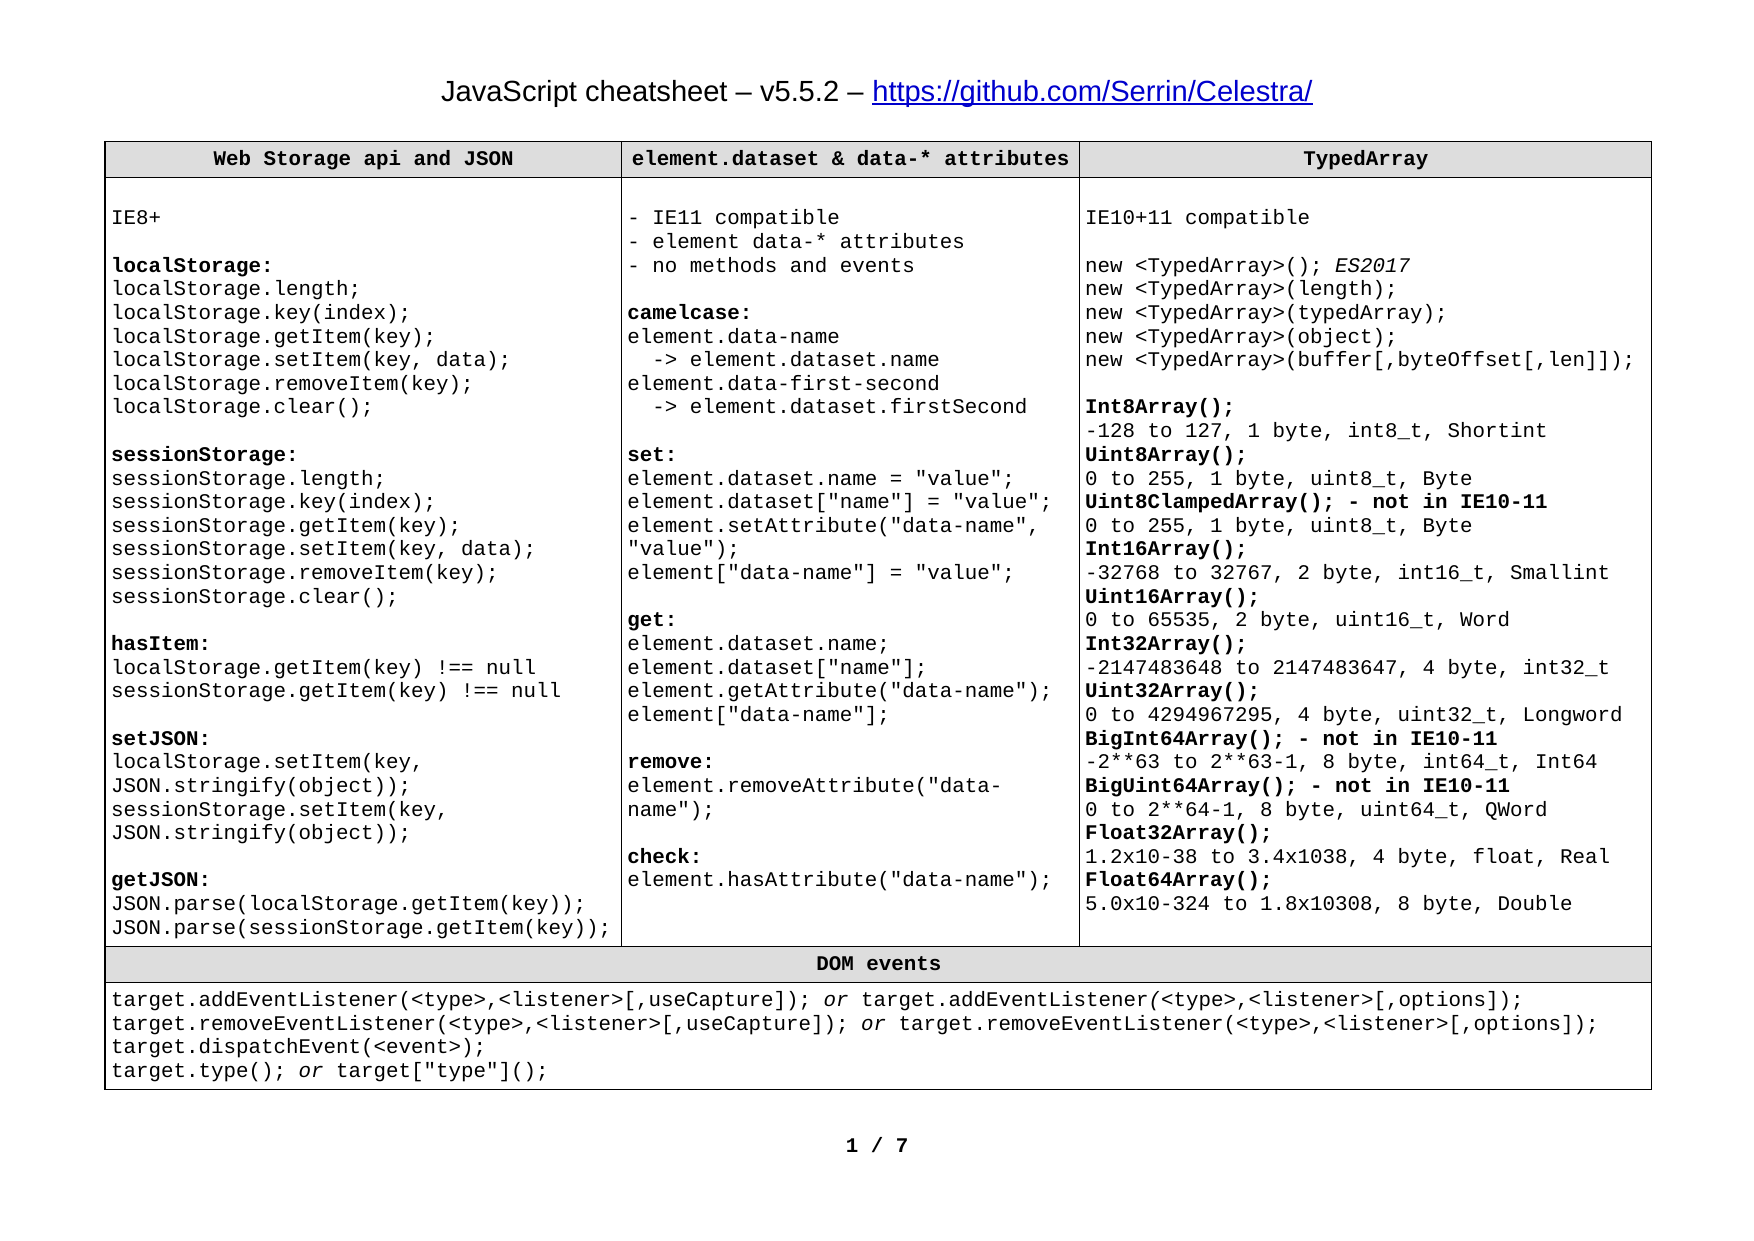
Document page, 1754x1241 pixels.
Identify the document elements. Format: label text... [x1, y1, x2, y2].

table_cell DOM events [106, 947, 1651, 982]
text JavaScript cheatsheet – v5.5.2 – https://github.com/Serrin/Celestra/ [105, 74, 1648, 107]
table_cell IE8+ localStorage: localStorage.length; localStorage.key(index); localStorage.getItem(key); localStorage.setItem(key, data); localStorage.removeItem(key); localStorage.clear(); sessionStorage: sessionStorage.length; sessionStorage.key(index); sessionStorage.getItem(key); sessionStorage.setItem(key, data); sessionStorage.removeItem(key); sessionStorage.clear(); hasItem: localStorage.getItem(key) !== null sessionStorage.getItem(key) !== null setJSON: localStorage.setItem(key, JSON.stringify(object)); sessionStorage.setItem(key, JSON.stringify(object)); getJSON: JSON.parse(localStorage.getItem(key)); JSON.parse(sessionStorage.getItem(key)); [106, 178, 621, 946]
table_header element.dataset & data-* attributes [622, 142, 1079, 177]
table_header TypedArray [1080, 142, 1651, 177]
table_cell target.addEventListener(<type>,<listener>[,useCapture]); or target.addEventListener(<type>,<listener>[,options]); target.removeEventListener(<type>,<listener>[,useCapture]); or target.removeEventListener(<type>,<listener>[,options]); target.dispatchEvent(<event>); target.type(); or target["type"](); [106, 983, 1651, 1089]
table_cell - IE11 compatible - element data-* attributes - no methods and events camelcase: element.data-name -> element.dataset.name element.data-first-second -> element.dataset.firstSecond set: element.dataset.name = "value"; element.dataset["name"] = "value"; element.setAttribute("data-name", "value"); element["data-name"] = "value"; get: element.dataset.name; element.dataset["name"]; element.getAttribute("data-name"); element["data-name"]; remove: element.removeAttribute("data-name"); check: element.hasAttribute("data-name"); [622, 178, 1079, 946]
table_header Web Storage api and JSON [106, 142, 621, 177]
table_cell IE10+11 compatible new <TypedArray>(); ES2017 new <TypedArray>(length); new <TypedArray>(typedArray); new <TypedArray>(object); new <TypedArray>(buffer[,byteOffset[,len]]); Int8Array(); -128 to 127, 1 byte, int8_t, Shortint Uint8Array(); 0 to 255, 1 byte, uint8_t, Byte Uint8ClampedArray(); - not in IE10-11 0 to 255, 1 byte, uint8_t, Byte Int16Array(); -32768 to 32767, 2 byte, int16_t, Smallint Uint16Array(); 0 to 65535, 2 byte, uint16_t, Word Int32Array(); -2147483648 to 2147483647, 4 byte, int32_t Uint32Array(); 0 to 4294967295, 4 byte, uint32_t, Longword BigInt64Array(); - not in IE10-11 -2**63 to 2**63-1, 8 byte, int64_t, Int64 BigUint64Array(); - not in IE10-11 0 to 2**64-1, 8 byte, uint64_t, QWord Float32Array(); 1.2x10-38 to 3.4x1038, 4 byte, float, Real Float64Array(); 5.0x10-324 to 1.8x10308, 8 byte, Double [1080, 178, 1651, 946]
